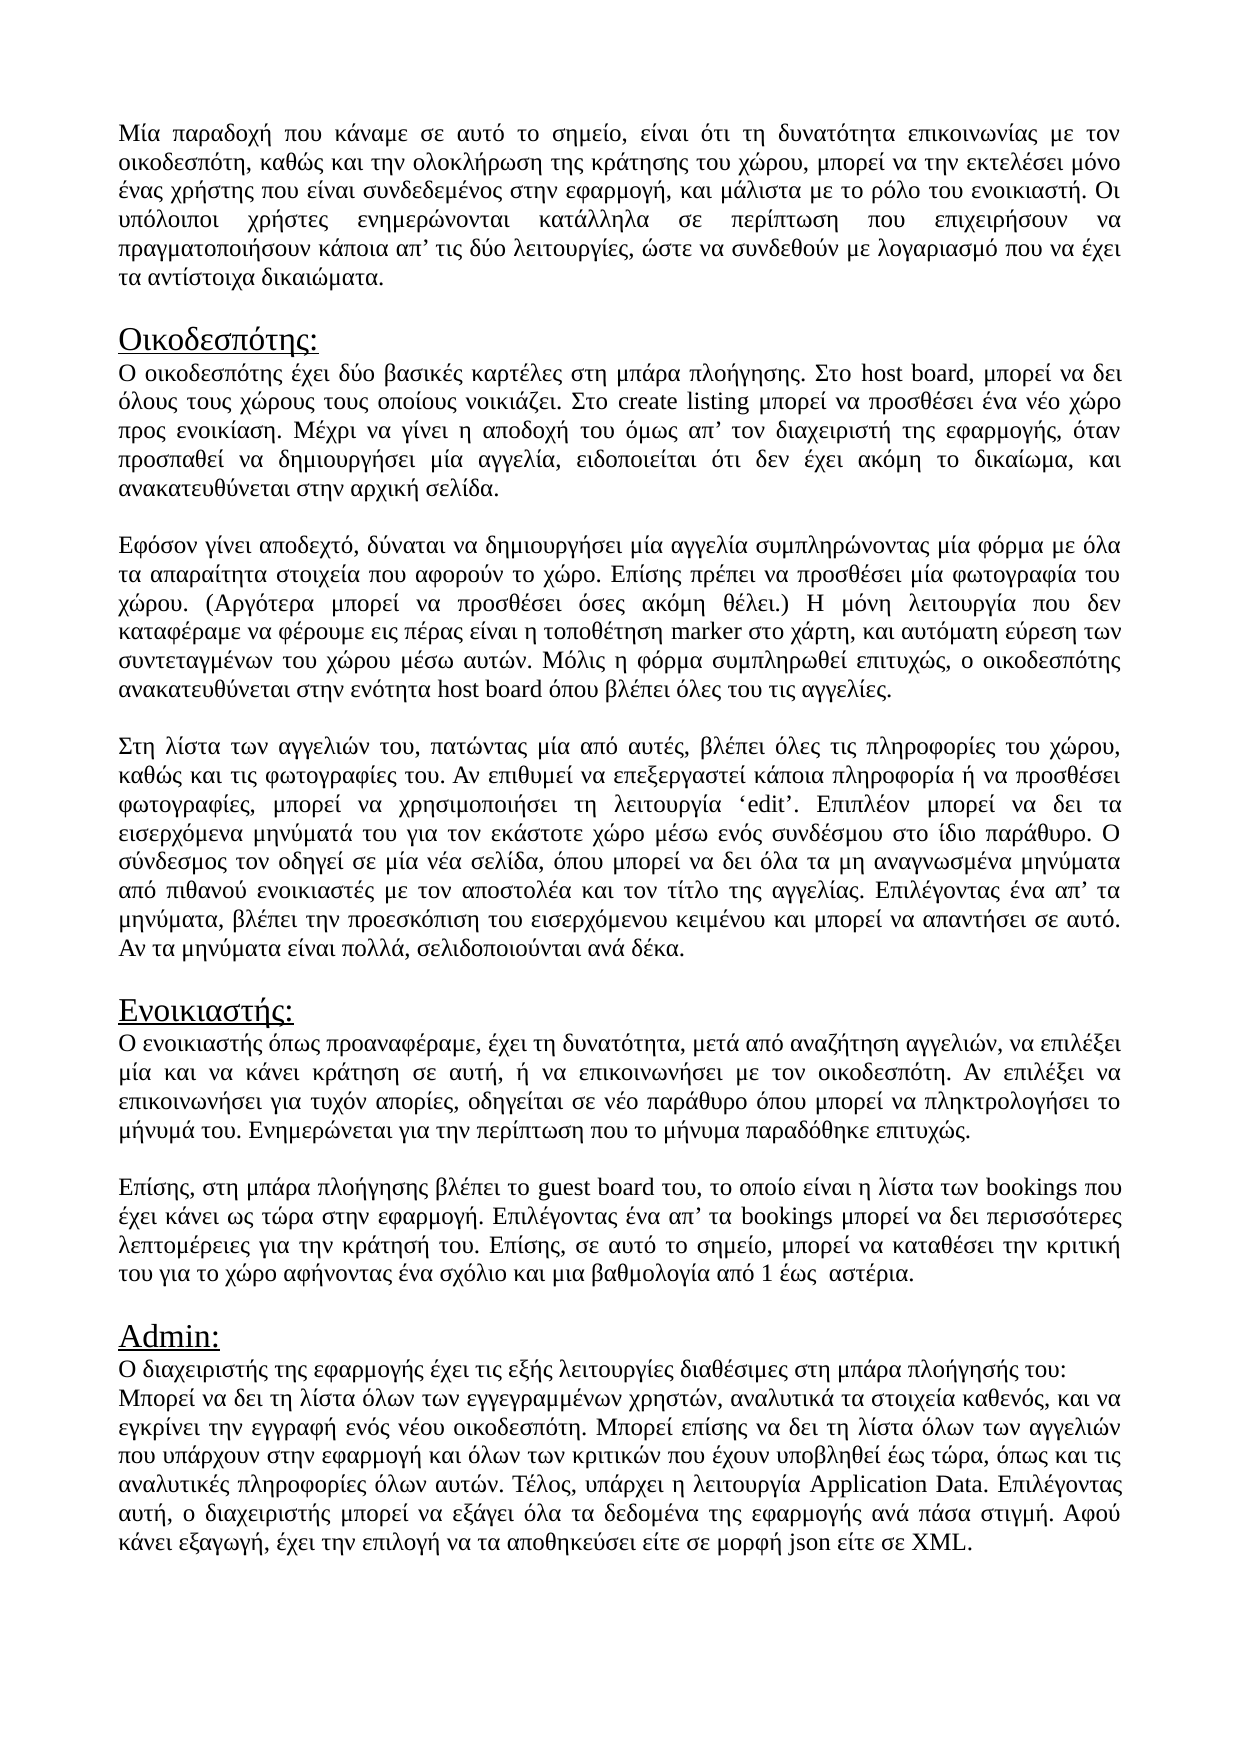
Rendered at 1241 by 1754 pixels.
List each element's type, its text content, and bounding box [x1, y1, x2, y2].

text Οικοδεσπότης: [118, 319, 1122, 358]
text Ο οικοδεσπότης έχει δύο βασικές καρτέλες στη μπάρα πλοήγησης. Στο host board, μπορεί να δει όλους τους χώρους τους οποίους νοικιάζει. Στο create listing μπορεί να προσθέσει ένα νέο χώρο προς ενοικίαση. Μέχρι να γίνει η αποδοχή του όμως απ’ τον διαχειριστή της εφαρμογής, όταν προσπαθεί να δημιουργήσει μία αγγελία, ειδοποιείται ότι δεν έχει ακόμη το δικαίωμα, και ανακατευθύνεται στην αρχική σελίδα. [118, 358, 1122, 501]
text Εφόσον γίνει αποδεχτό, δύναται να δημιουργήσει μία αγγελία συμπληρώνοντας μία φόρμα με όλα τα απαραίτητα στοιχεία που αφορούν το χώρο. Επίσης πρέπει να προσθέσει μία φωτογραφία του χώρου. (Αργότερα μπορεί να προσθέσει όσες ακόμη θέλει.) Η μόνη λειτουργία που δεν καταφέραμε να φέρουμε εις πέρας είναι η τοποθέτηση marker στο χάρτη, και αυτόματη εύρεση των συντεταγμένων του χώρου μέσω αυτών. Μόλις η φόρμα συμπληρωθεί επιτυχώς, ο οικοδεσπότης ανακατευθύνεται στην ενότητα host board όπου βλέπει όλες του τις αγγελίες. [118, 530, 1122, 703]
text Μία παραδοχή που κάναμε σε αυτό το σημείο, είναι ότι τη δυνατότητα επικοινωνίας με τον οικοδεσπότη, καθώς και την ολοκλήρωση της κράτησης του χώρου, μπορεί να την εκτελέσει μόνο ένας χρήστης που είναι συνδεδεμένος στην εφαρμογή, και μάλιστα με το ρόλο του ενοικιαστή. Οι υπόλοιποι χρήστες ενημερώνονται κατάλληλα σε περίπτωση που επιχειρήσουν να πραγματοποιήσουν κάποια απ’ τις δύο λειτουργίες, ώστε να συνδεθούν με λογαριασμό που να έχει τα αντίστοιχα δικαιώματα. [118, 118, 1122, 291]
text Στη λίστα των αγγελιών του, πατώντας μία από αυτές, βλέπει όλες τις πληροφορίες του χώρου, καθώς και τις φωτογραφίες του. Αν επιθυμεί να επεξεργαστεί κάποια πληροφορία ή να προσθέσει φωτογραφίες, μπορεί να χρησιμοποιήσει τη λειτουργία ‘edit’. Επιπλέον μπορεί να δει τα εισερχόμενα μηνύματά του για τον εκάστοτε χώρο μέσω ενός συνδέσμου στο ίδιο παράθυρο. Ο σύνδεσμος τον οδηγεί σε μία νέα σελίδα, όπου μπορεί να δει όλα τα μη αναγνωσμένα μηνύματα από πιθανού ενοικιαστές με τον αποστολέα και τον τίτλο της αγγελίας. Επιλέγοντας ένα απ’ τα μηνύματα, βλέπει την προεσκόπιση του εισερχόμενου κειμένου και μπορεί να απαντήσει σε αυτό. Αν τα μηνύματα είναι πολλά, σελιδοποιούνται ανά δέκα. [118, 731, 1122, 961]
text Μπορεί να δει τη λίστα όλων των εγγεγραμμένων χρηστών, αναλυτικά τα στοιχεία καθενός, και να εγκρίνει την εγγραφή ενός νέου οικοδεσπότη. Μπορεί επίσης να δει τη λίστα όλων των αγγελιών που υπάρχουν στην εφαρμογή και όλων των κριτικών που έχουν υποβληθεί έως τώρα, όπως και τις αναλυτικές πληροφορίες όλων αυτών. Τέλος, υπάρχει η λειτουργία Application Data. Επιλέγοντας αυτή, ο διαχειριστής μπορεί να εξάγει όλα τα δεδομένα της εφαρμογής ανά πάσα στιγμή. Αφού κάνει εξαγωγή, έχει την επιλογή να τα αποθηκεύσει είτε σε μορφή json είτε σε XML. [118, 1383, 1122, 1556]
text Admin: [118, 1316, 1122, 1354]
text Επίσης, στη μπάρα πλοήγησης βλέπει το guest board του, το οποίο είναι η λίστα των bookings που έχει κάνει ως τώρα στην εφαρμογή. Επιλέγοντας ένα απ’ τα bookings μπορεί να δει περισσότερες λεπτομέρειες για την κράτησή του. Επίσης, σε αυτό το σημείο, μπορεί να καταθέσει την κριτική του για το χώρο αφήνοντας ένα σχόλιο και μια βαθμολογία από 1 έως αστέρια. [118, 1172, 1122, 1287]
text Ενοικιαστής: [118, 990, 1122, 1028]
text Ο διαχειριστής της εφαρμογής έχει τις εξής λειτουργίες διαθέσιμες στη μπάρα πλοήγησής του: [118, 1354, 1122, 1383]
text Ο ενοικιαστής όπως προαναφέραμε, έχει τη δυνατότητα, μετά από αναζήτηση αγγελιών, να επιλέξει μία και να κάνει κράτηση σε αυτή, ή να επικοινωνήσει με τον οικοδεσπότη. Αν επιλέξει να επικοινωνήσει για τυχόν απορίες, οδηγείται σε νέο παράθυρο όπου μπορεί να πληκτρολογήσει το μήνυμά του. Ενημερώνεται για την περίπτωση που το μήνυμα παραδόθηκε επιτυχώς. [118, 1028, 1122, 1143]
